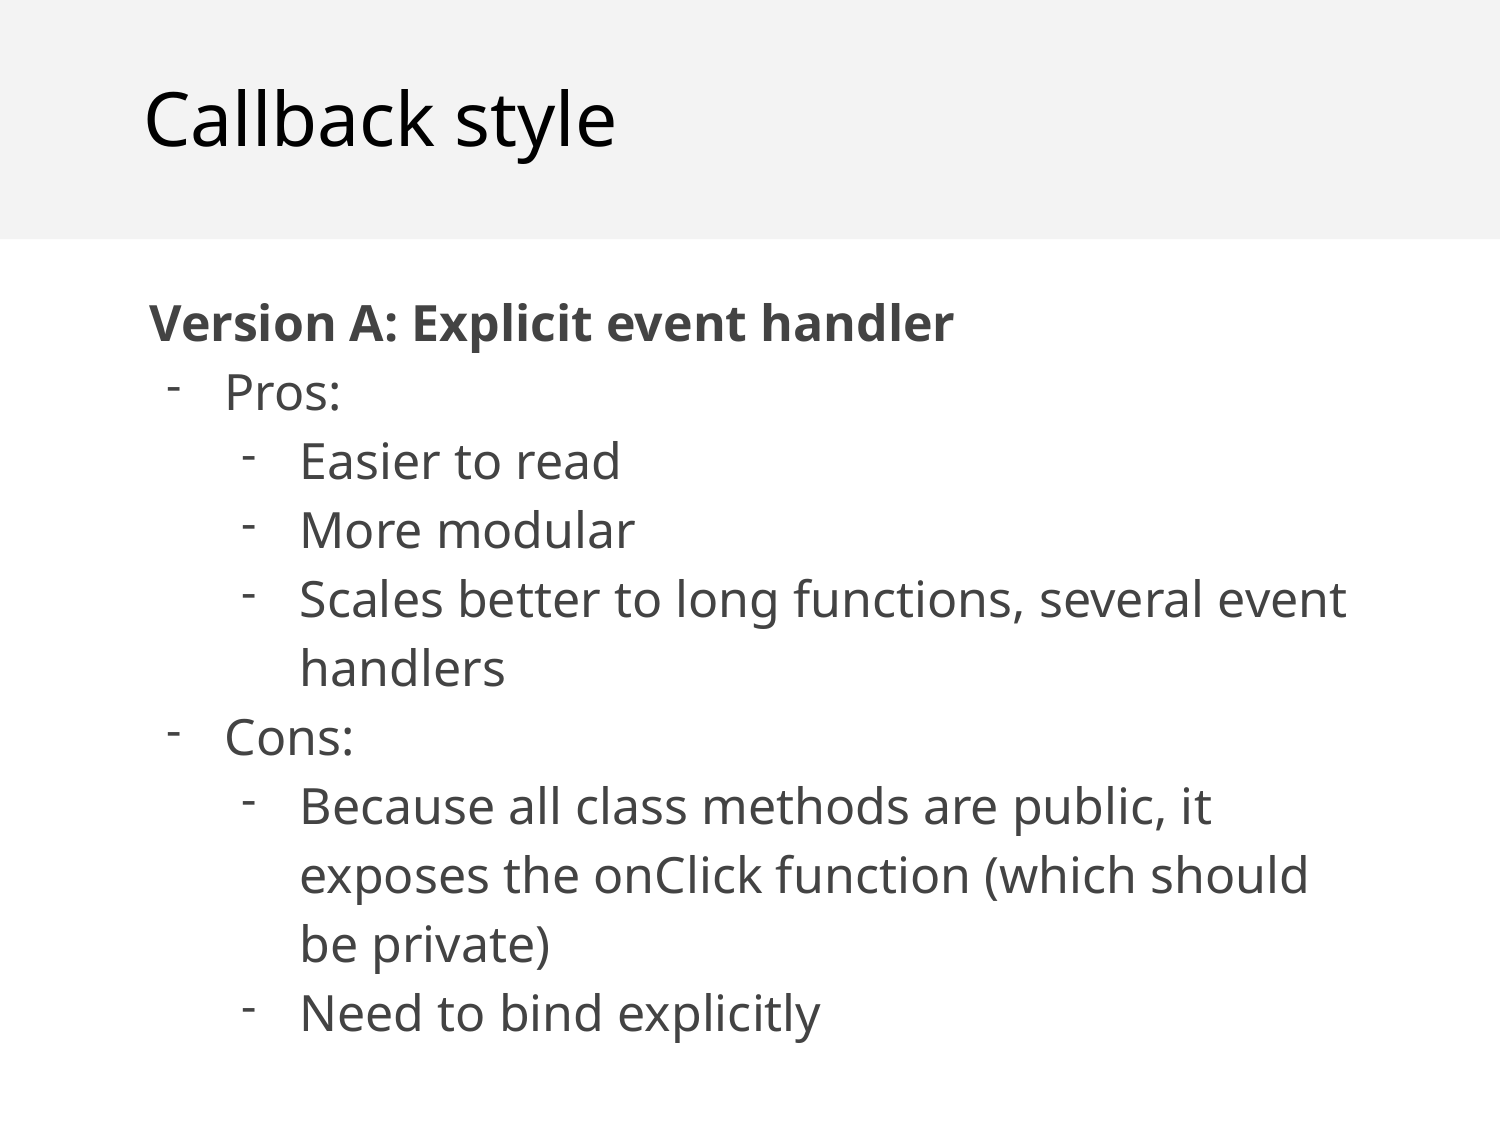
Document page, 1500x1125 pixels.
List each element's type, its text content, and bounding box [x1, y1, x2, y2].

list Version A: Explicit event handler Pros: Easier to read More modular Scales better to long functions, several event handlers Cons: Because all class methods are public, it exposes the onClick function (which should be private) Need to bind explicitly [134, 267, 1378, 1016]
title Callback style [128, 56, 1372, 183]
